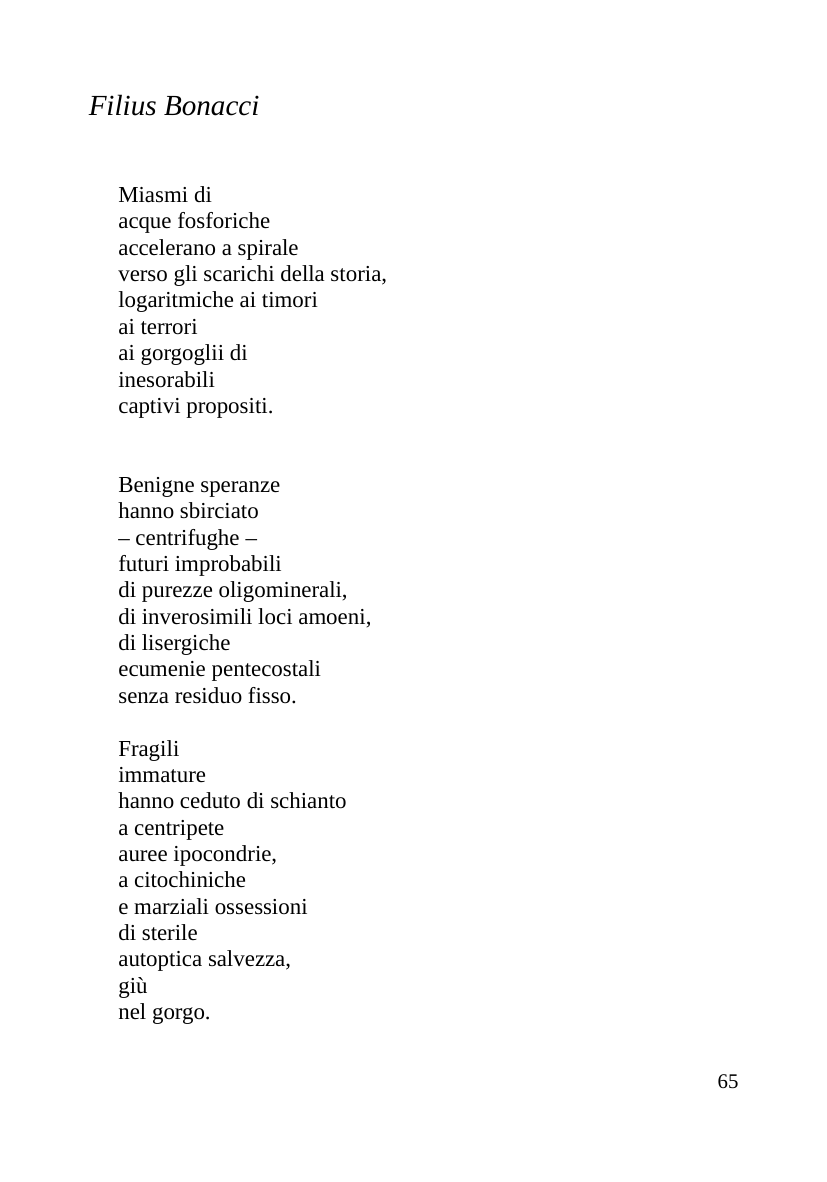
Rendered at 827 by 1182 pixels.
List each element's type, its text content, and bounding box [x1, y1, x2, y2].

text Benigne speranze [118, 471, 738, 497]
text verso gli scarichi della storia, [118, 260, 738, 287]
text a centripete [118, 814, 738, 840]
text ecumenie pentecostali [118, 656, 738, 682]
text immature [118, 761, 738, 787]
text e marziali ossessioni [118, 893, 738, 919]
text di sterile [118, 919, 738, 945]
text acque fosforiche [118, 207, 738, 234]
text di inverosimili loci amoeni, [118, 603, 738, 629]
text di lisergiche [118, 629, 738, 656]
text auree ipocondrie, [118, 840, 738, 866]
text ai gorgoglii di [118, 339, 738, 366]
text captivi propositi. [118, 392, 738, 418]
text Fragili [118, 734, 738, 761]
text accelerano a spirale [118, 234, 738, 260]
text Filius Bonacci [88, 88, 738, 122]
text hanno ceduto di schianto [118, 787, 738, 814]
text autoptica salvezza, [118, 945, 738, 972]
text Miasmi di [118, 181, 738, 207]
text a citochiniche [118, 866, 738, 893]
text hanno sbirciato [118, 497, 738, 524]
text nel gorgo. [118, 998, 738, 1024]
text inesorabili [118, 366, 738, 392]
text giù [118, 972, 738, 998]
text logaritmiche ai timori [118, 287, 738, 313]
text ‒ centrifughe ‒ [118, 524, 738, 550]
text di purezze oligominerali, [118, 576, 738, 603]
text senza residuo fisso. [118, 682, 738, 708]
text ai terrori [118, 313, 738, 339]
text futuri improbabili [118, 550, 738, 576]
